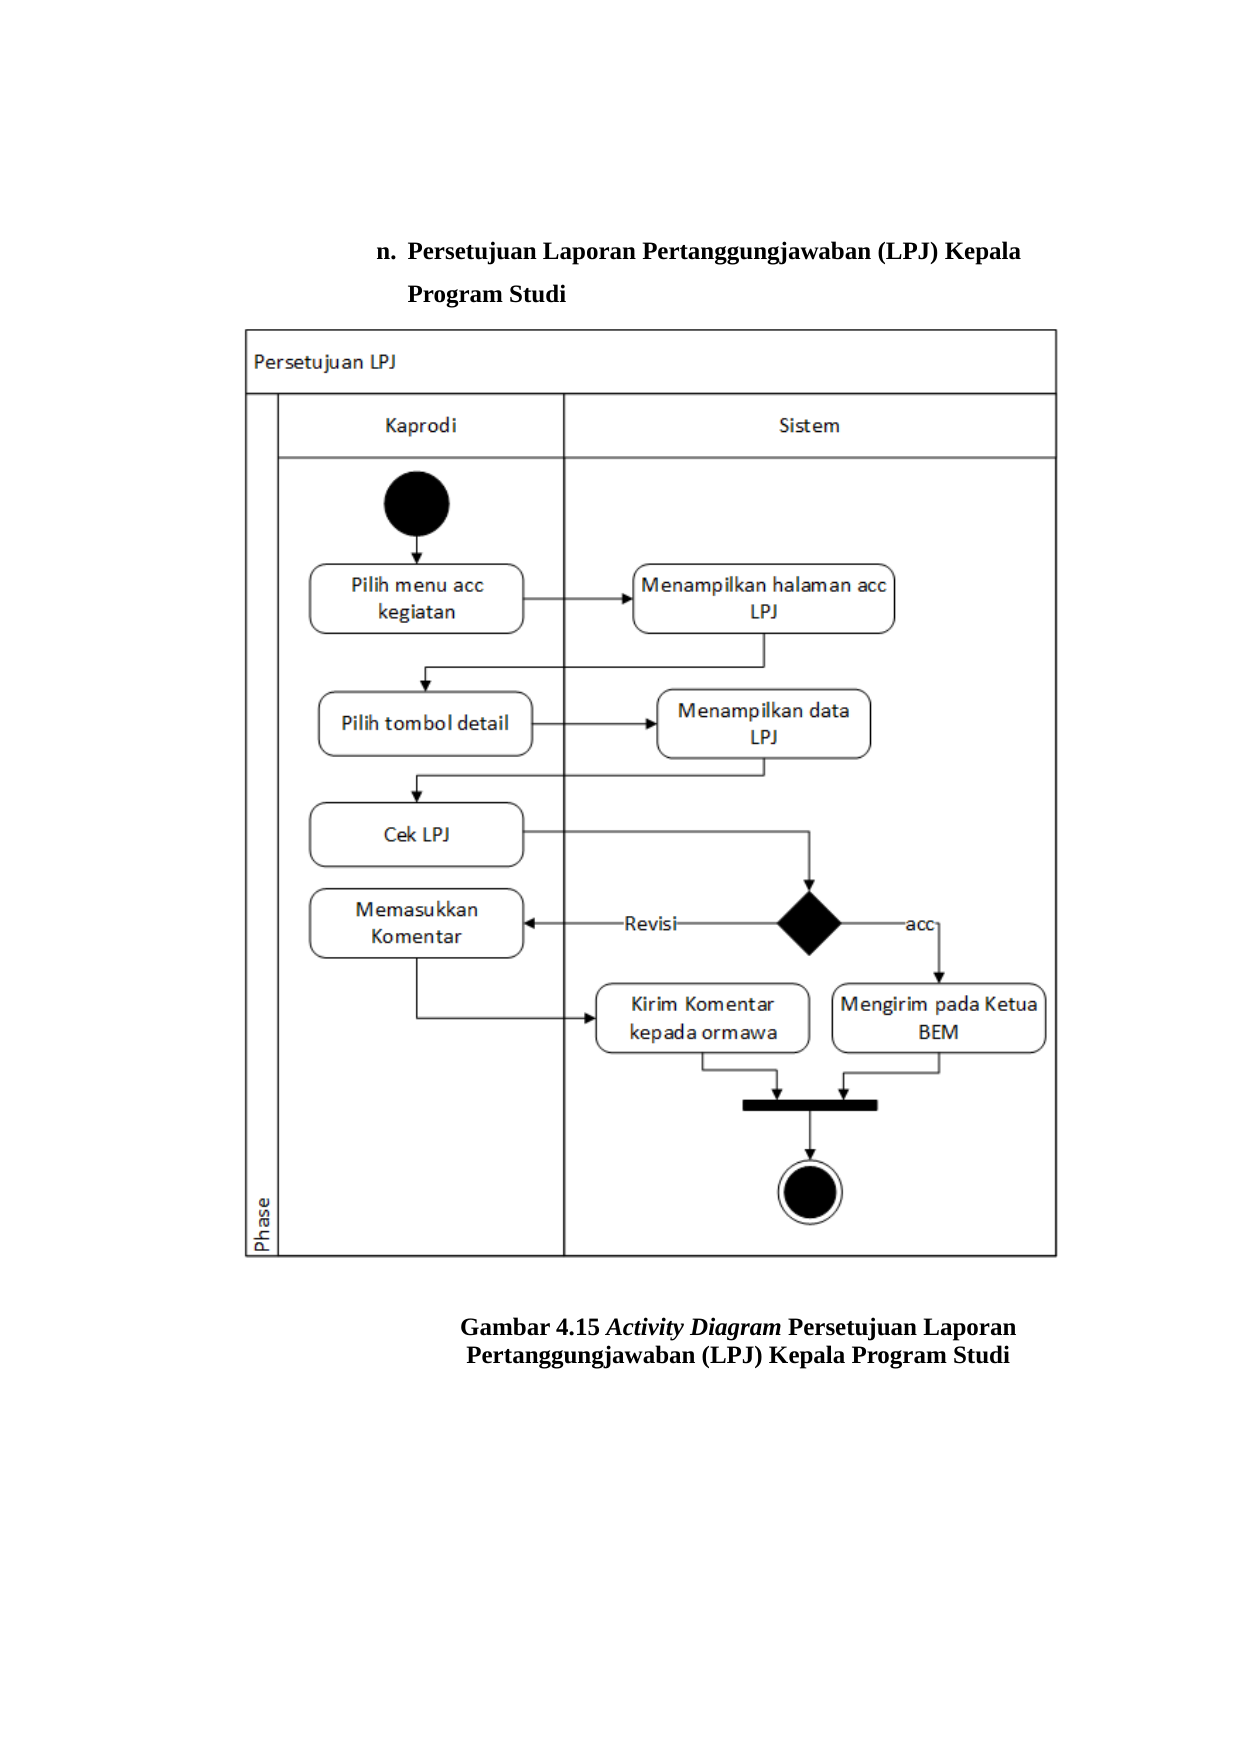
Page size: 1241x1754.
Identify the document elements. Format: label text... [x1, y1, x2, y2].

picture [242, 328, 1058, 1265]
table_header [236, 323, 1063, 1299]
list Persetujuan Laporan Pertanggungjawaban (LPJ) Kepala Program Studi [376, 236, 1063, 308]
text Gambar 4.15 Activity Diagram Persetujuan Laporan Pertanggungjawaban (LPJ) Kepala Program Studi [413, 1312, 1063, 1369]
